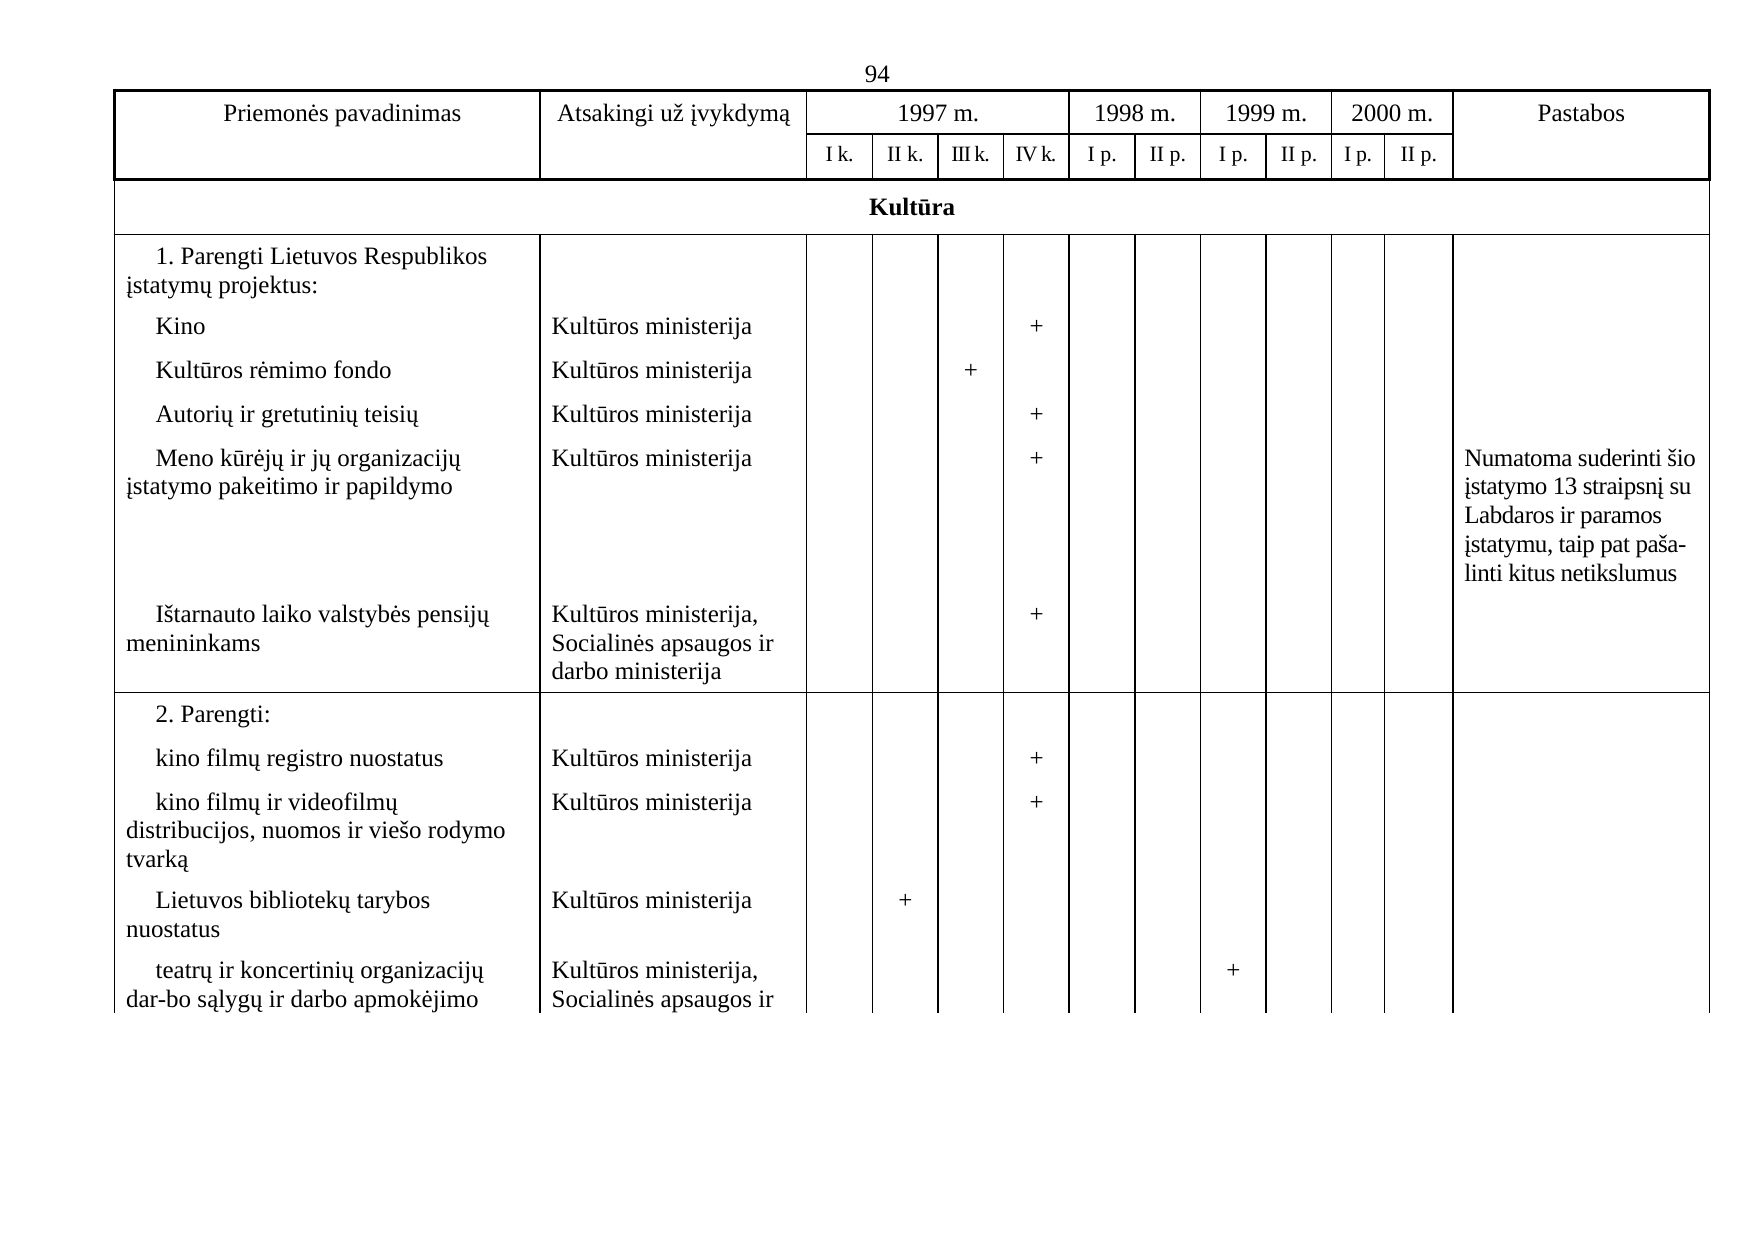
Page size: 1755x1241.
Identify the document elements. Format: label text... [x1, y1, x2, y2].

table_cell [1267, 780, 1331, 879]
table_header 1998 m. [1070, 92, 1200, 133]
table_cell [873, 693, 937, 737]
table_cell IV k. [1004, 135, 1068, 178]
table_cell [807, 879, 872, 949]
table_cell Kultūros ministerija, Socialinės apsaugos ir darbo ministerija [541, 593, 806, 691]
table_cell [1454, 133, 1708, 178]
table_cell [873, 593, 937, 691]
table_cell [1136, 693, 1200, 737]
table_cell [807, 693, 872, 737]
table_cell [1454, 593, 1709, 691]
table_cell Kultūros ministerija [541, 780, 806, 879]
table_cell [1201, 693, 1265, 737]
table_cell [873, 393, 937, 436]
table_cell [1385, 780, 1452, 879]
table_cell kino filmų ir videofilmų distribucijos, nuomos ir viešo rodymo tvarką [115, 780, 539, 879]
table_cell [1070, 780, 1134, 879]
table_cell Numatoma suderinti šio įstatymo 13 straipsnį su Labdaros ir paramos įstatymu, taip pat paša-linti kitus netikslumus [1454, 436, 1709, 593]
table_cell I p. [1070, 135, 1134, 178]
table_cell [1267, 305, 1331, 349]
table_cell [1201, 349, 1265, 393]
table_cell 1. Parengti Lietuvos Respublikos įstatymų projektus: [115, 235, 539, 305]
table_cell [1385, 593, 1452, 691]
table_cell Ištarnauto laiko valstybės pensijų menininkams [115, 593, 539, 691]
table_cell [1332, 949, 1384, 1013]
table_cell [1136, 349, 1200, 393]
table_cell [1136, 393, 1200, 436]
table_cell [1136, 436, 1200, 593]
table_header Priemonės pavadinimas [116, 92, 539, 133]
table_cell [1454, 949, 1709, 1013]
table_cell + [1004, 436, 1068, 593]
table_cell [541, 693, 806, 737]
table_cell [1332, 235, 1384, 305]
table_cell [1332, 780, 1384, 879]
table_cell [807, 593, 872, 691]
table_cell [807, 737, 872, 780]
table_cell Kultūros ministerija [541, 393, 806, 436]
table_cell Kultūros ministerija, Socialinės apsaugos ir [541, 949, 806, 1013]
table_cell Autorių ir gretutinių teisių [115, 393, 539, 436]
table_cell [939, 879, 1003, 949]
table_header 1999 m. [1201, 92, 1331, 133]
table_cell [1454, 349, 1709, 393]
table_cell [1136, 879, 1200, 949]
table_cell + [1201, 949, 1265, 1013]
table_cell [939, 393, 1003, 436]
table_cell [873, 349, 937, 393]
table_cell [1136, 780, 1200, 879]
table_cell [1385, 305, 1452, 349]
table_cell [1267, 436, 1331, 593]
table_cell [116, 133, 539, 178]
table_cell Lietuvos bibliotekų tarybos nuostatus [115, 879, 539, 949]
table_cell I k. [807, 135, 872, 178]
table_cell [1385, 349, 1452, 393]
table_cell [1070, 879, 1134, 949]
table_cell Kultūra [115, 181, 1709, 233]
table_cell [939, 235, 1003, 305]
table_cell [1332, 593, 1384, 691]
table_cell [1136, 235, 1200, 305]
table_cell [1267, 349, 1331, 393]
table_cell [1385, 949, 1452, 1013]
table_cell [1332, 436, 1384, 593]
table_cell Meno kūrėjų ir jų organizacijų įstatymo pakeitimo ir papildymo [115, 436, 539, 593]
table_cell [541, 235, 806, 305]
table_cell [1070, 393, 1134, 436]
table_cell [1332, 393, 1384, 436]
table_cell [939, 436, 1003, 593]
table_cell [1136, 949, 1200, 1013]
table_cell [807, 780, 872, 879]
table_header 2000 m. [1332, 92, 1452, 133]
table_cell [873, 949, 937, 1013]
table_cell [807, 349, 872, 393]
table_cell [1136, 737, 1200, 780]
table_cell [1070, 436, 1134, 593]
table_cell [873, 436, 937, 593]
table_cell [1004, 235, 1068, 305]
table_cell [1004, 349, 1068, 393]
table_cell [939, 305, 1003, 349]
table_cell [873, 737, 937, 780]
table_cell + [1004, 737, 1068, 780]
table_cell kino filmų registro nuostatus [115, 737, 539, 780]
table_cell Kino [115, 305, 539, 349]
table_cell [1070, 949, 1134, 1013]
table_cell [1267, 949, 1331, 1013]
table_cell [1332, 879, 1384, 949]
table_cell [1267, 737, 1331, 780]
table_cell [807, 436, 872, 593]
table_cell [1454, 780, 1709, 879]
table_cell Kultūros ministerija [541, 305, 806, 349]
table_cell [807, 949, 872, 1013]
table_cell [1332, 693, 1384, 737]
table_cell + [1004, 593, 1068, 691]
table_cell [1070, 305, 1134, 349]
table_header Pastabos [1454, 92, 1708, 133]
table_cell [1267, 393, 1331, 436]
table_cell [873, 305, 937, 349]
table_cell [1070, 693, 1134, 737]
table_cell [873, 235, 937, 305]
table_cell [1385, 879, 1452, 949]
table_cell [1454, 305, 1709, 349]
table_cell [1385, 693, 1452, 737]
table_cell I p. [1332, 135, 1384, 178]
table_cell II p. [1136, 135, 1200, 178]
table_cell [1136, 593, 1200, 691]
table_cell [1385, 393, 1452, 436]
table_cell [1267, 879, 1331, 949]
table_cell II k. [873, 135, 937, 178]
table_cell [939, 693, 1003, 737]
table_cell [1070, 593, 1134, 691]
table_cell III k. [939, 135, 1003, 178]
table_header 1997 m. [807, 92, 1068, 133]
table_cell + [1004, 393, 1068, 436]
table_cell [1136, 305, 1200, 349]
table_cell [939, 593, 1003, 691]
table_cell 2. Parengti: [115, 693, 539, 737]
table_cell [1267, 235, 1331, 305]
table_cell [1454, 879, 1709, 949]
table_cell [1070, 737, 1134, 780]
table_cell [1201, 780, 1265, 879]
table_cell + [939, 349, 1003, 393]
table_cell [1267, 693, 1331, 737]
table_cell [1201, 737, 1265, 780]
table_cell [1385, 436, 1452, 593]
table_cell [1267, 593, 1331, 691]
table_cell [541, 133, 806, 178]
table_cell teatrų ir koncertinių organizacijų dar-bo sąlygų ir darbo apmokėjimo [115, 949, 539, 1013]
table_cell [1201, 235, 1265, 305]
table_cell II p. [1385, 135, 1452, 178]
table_cell [1332, 305, 1384, 349]
table_cell [1201, 593, 1265, 691]
table_cell [1332, 349, 1384, 393]
table_header Atsakingi už įvykdymą [541, 92, 806, 133]
table_cell [1201, 305, 1265, 349]
table_cell [1454, 737, 1709, 780]
table_cell Kultūros rėmimo fondo [115, 349, 539, 393]
table_cell [1004, 949, 1068, 1013]
table_cell [1004, 879, 1068, 949]
table_cell + [1004, 305, 1068, 349]
table_cell [1201, 393, 1265, 436]
table_cell [1201, 879, 1265, 949]
table_cell [1454, 235, 1709, 305]
table_cell [1385, 235, 1452, 305]
table_cell Kultūros ministerija [541, 436, 806, 593]
table_cell + [1004, 780, 1068, 879]
table_cell [1454, 693, 1709, 737]
table_cell [1385, 737, 1452, 780]
table_cell [807, 393, 872, 436]
table_cell [1070, 349, 1134, 393]
table_cell [939, 737, 1003, 780]
table_cell [1004, 693, 1068, 737]
table_cell [939, 949, 1003, 1013]
table_cell Kultūros ministerija [541, 879, 806, 949]
table_cell [1454, 393, 1709, 436]
table_cell [939, 780, 1003, 879]
table_cell [1070, 235, 1134, 305]
table_cell [1201, 436, 1265, 593]
table_cell [807, 235, 872, 305]
table_cell [1332, 737, 1384, 780]
table_cell Kultūros ministerija [541, 737, 806, 780]
table_cell [873, 780, 937, 879]
table_cell [807, 305, 872, 349]
table_cell Kultūros ministerija [541, 349, 806, 393]
table_cell + [873, 879, 937, 949]
table_cell II p. [1267, 135, 1331, 178]
table_cell I p. [1201, 135, 1265, 178]
